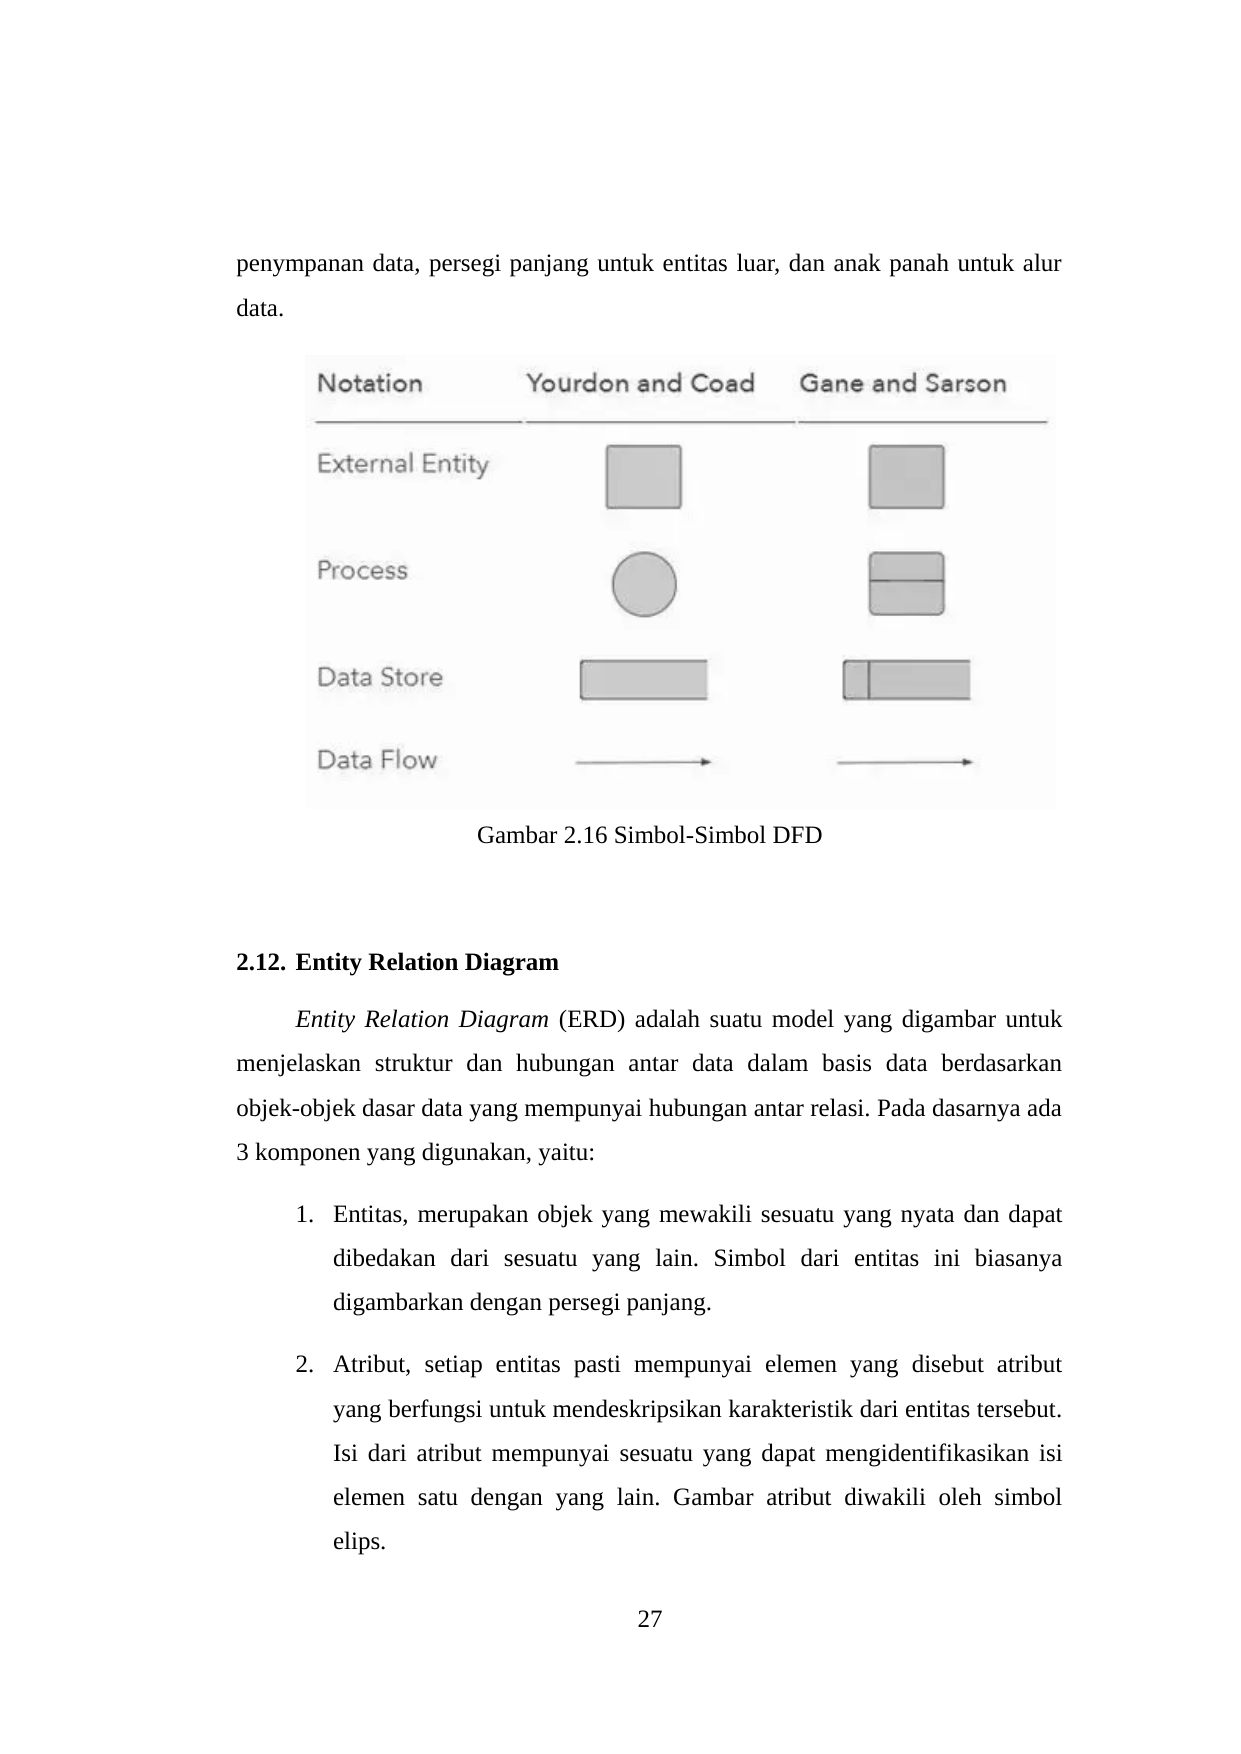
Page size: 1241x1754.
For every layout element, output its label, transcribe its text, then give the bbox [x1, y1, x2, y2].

subtitle Entity Relation Diagram [236, 935, 1063, 979]
list penympanan data, persegi panjang untuk entitas luar, dan anak panah untuk alur data. [236, 236, 1063, 325]
list Gambar 2.16 Simbol-Simbol DFD [274, 809, 1025, 852]
text Entity Relation Diagram (ERD) adalah suatu model yang digambar untuk menjelaskan struktur dan hubungan antar data dalam basis data berdasarkan objek-objek dasar data yang mempunyai hubungan antar relasi. Pada dasarnya ada 3 komponen yang digunakan, yaitu: [236, 992, 1063, 1169]
list Atribut, setiap entitas pasti mempunyai elemen yang disebut atribut yang berfungsi untuk mendeskripsikan karakteristik dari entitas tersebut. Isi dari atribut mempunyai sesuatu yang dapat mengidentifikasikan isi elemen satu dengan yang lain. Gambar atribut diwakili oleh simbol elips. [295, 1337, 1063, 1559]
list Entitas, merupakan objek yang mewakili sesuatu yang nyata dan dapat dibedakan dari sesuatu yang lain. Simbol dari entitas ini biasanya digambarkan dengan persegi panjang. [295, 1187, 1063, 1319]
picture [305, 355, 1057, 809]
